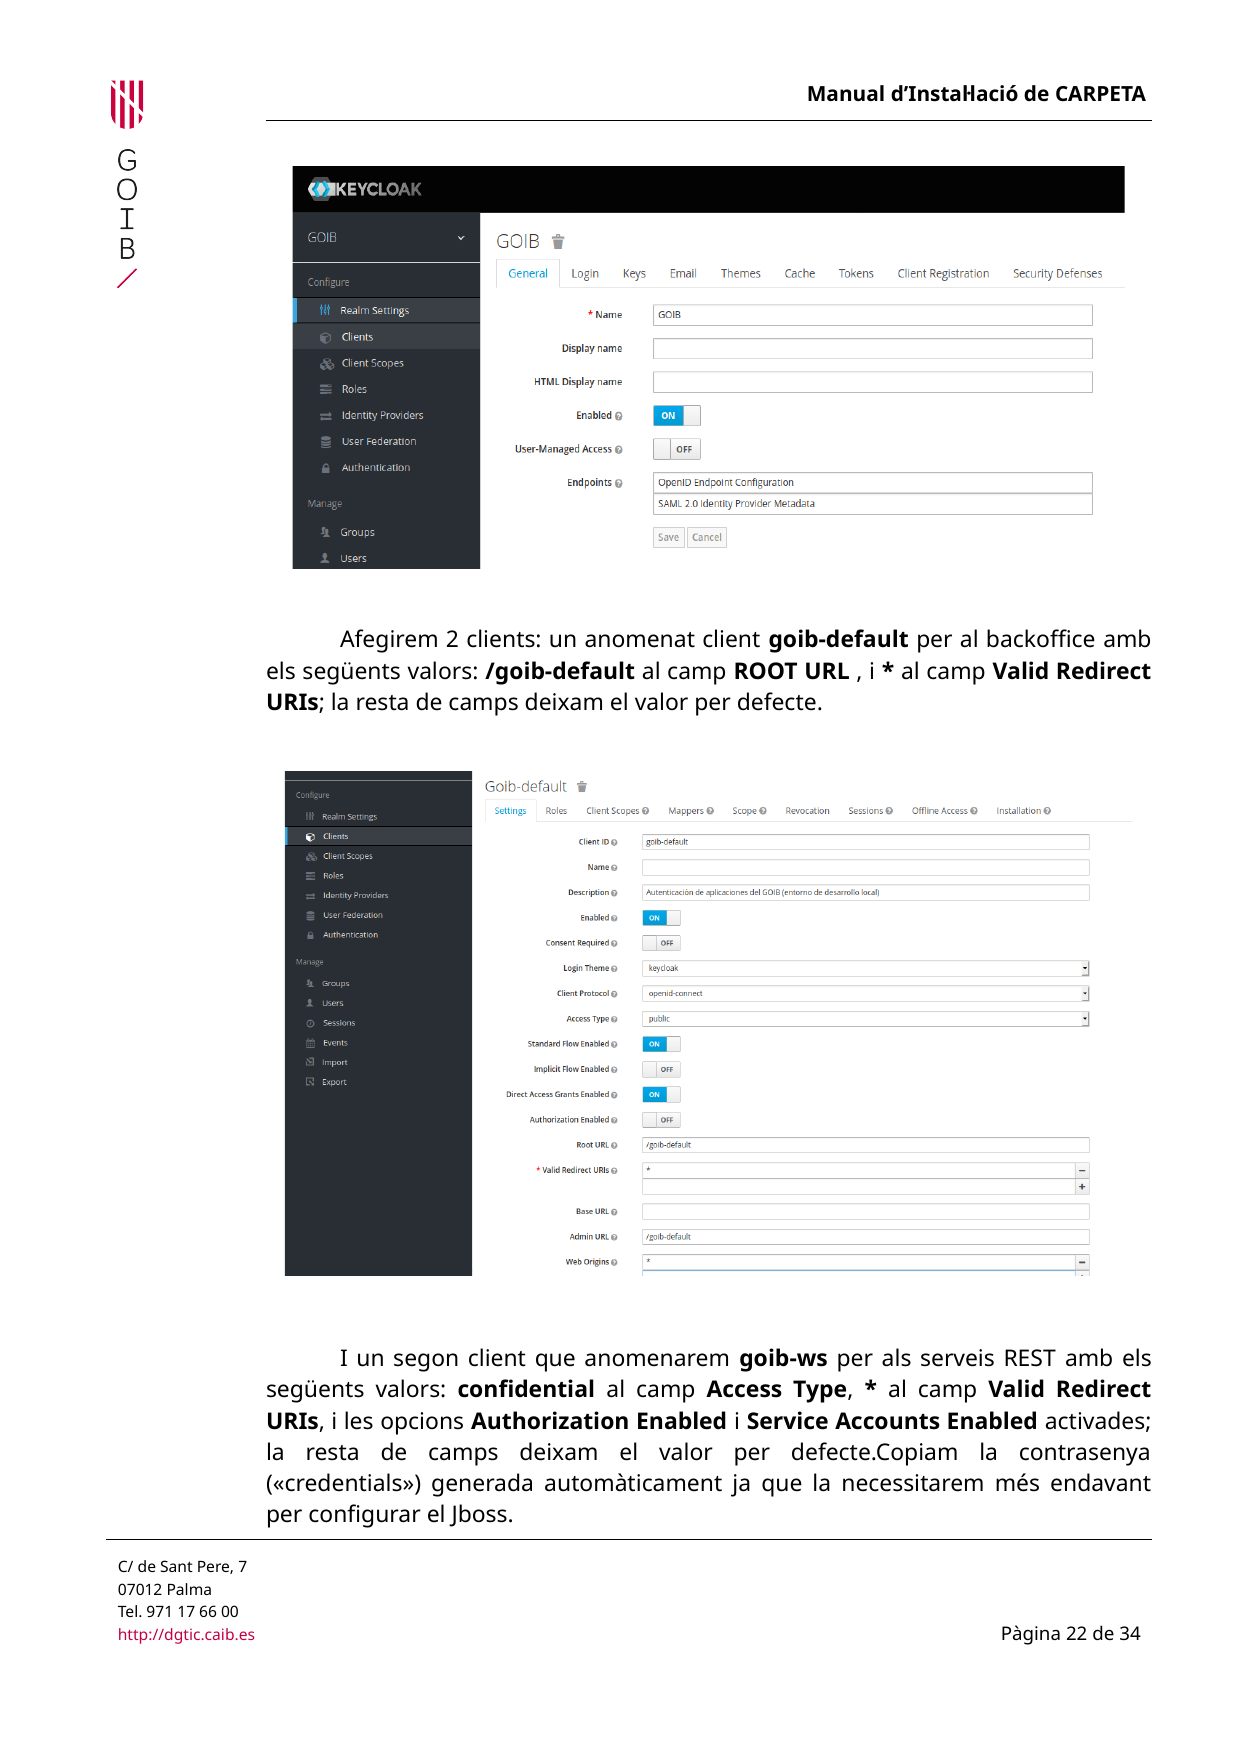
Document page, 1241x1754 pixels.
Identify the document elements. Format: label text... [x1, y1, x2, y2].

list I un segon client que anomenarem goib-ws per als serveis REST amb els següents valors: confidential al camp Access Type, * al camp Valid Redirect URIs, i les opcions Authorization Enabled i Service Accounts Enabled activades; la resta de camps deixam el valor per defecte.Copiam la contrasenya («credentials») generada automàticament ja que la necessitarem més endavant per configurar el Jboss. [266, 1342, 1152, 1529]
picture [284, 771, 1133, 1276]
picture [292, 166, 1125, 569]
list Afegirem 2 clients: un anomenat client goib-default per al backoffice amb els següents valors: /goib-default al camp ROOT URL , i * al camp Valid Redirect URIs; la resta de camps deixam el valor per defecte. [266, 623, 1152, 717]
picture [82, 57, 172, 319]
